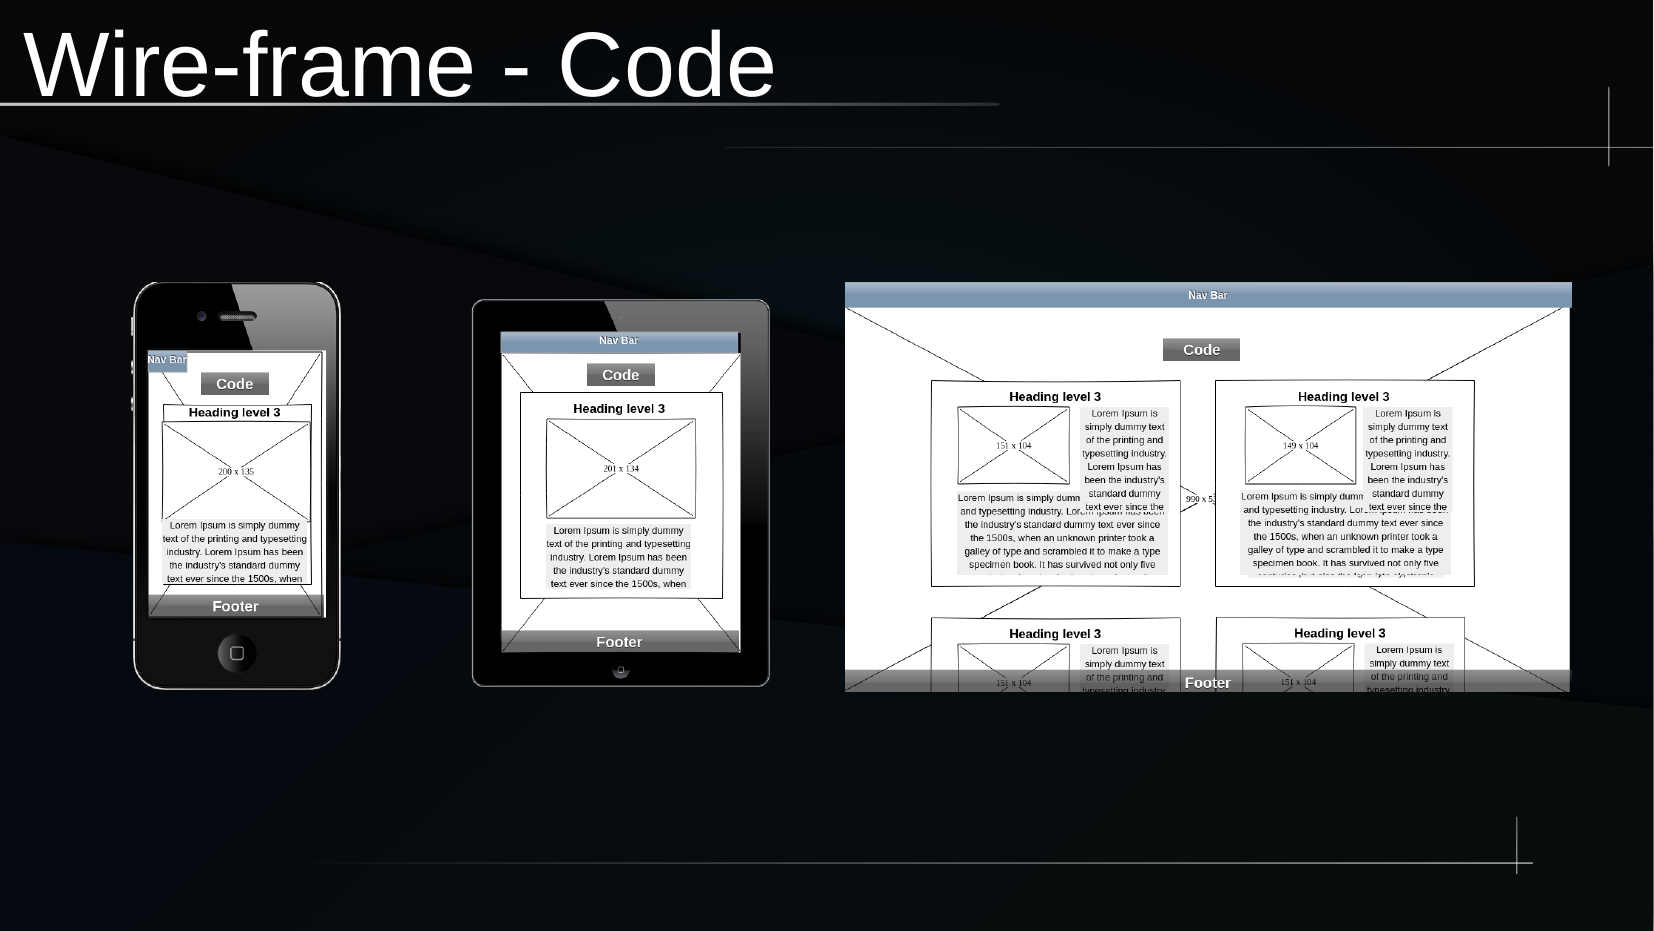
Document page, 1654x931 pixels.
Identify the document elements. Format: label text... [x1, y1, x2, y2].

picture [0, 0, 1654, 931]
title Wire-frame - Code [23, 11, 1589, 119]
